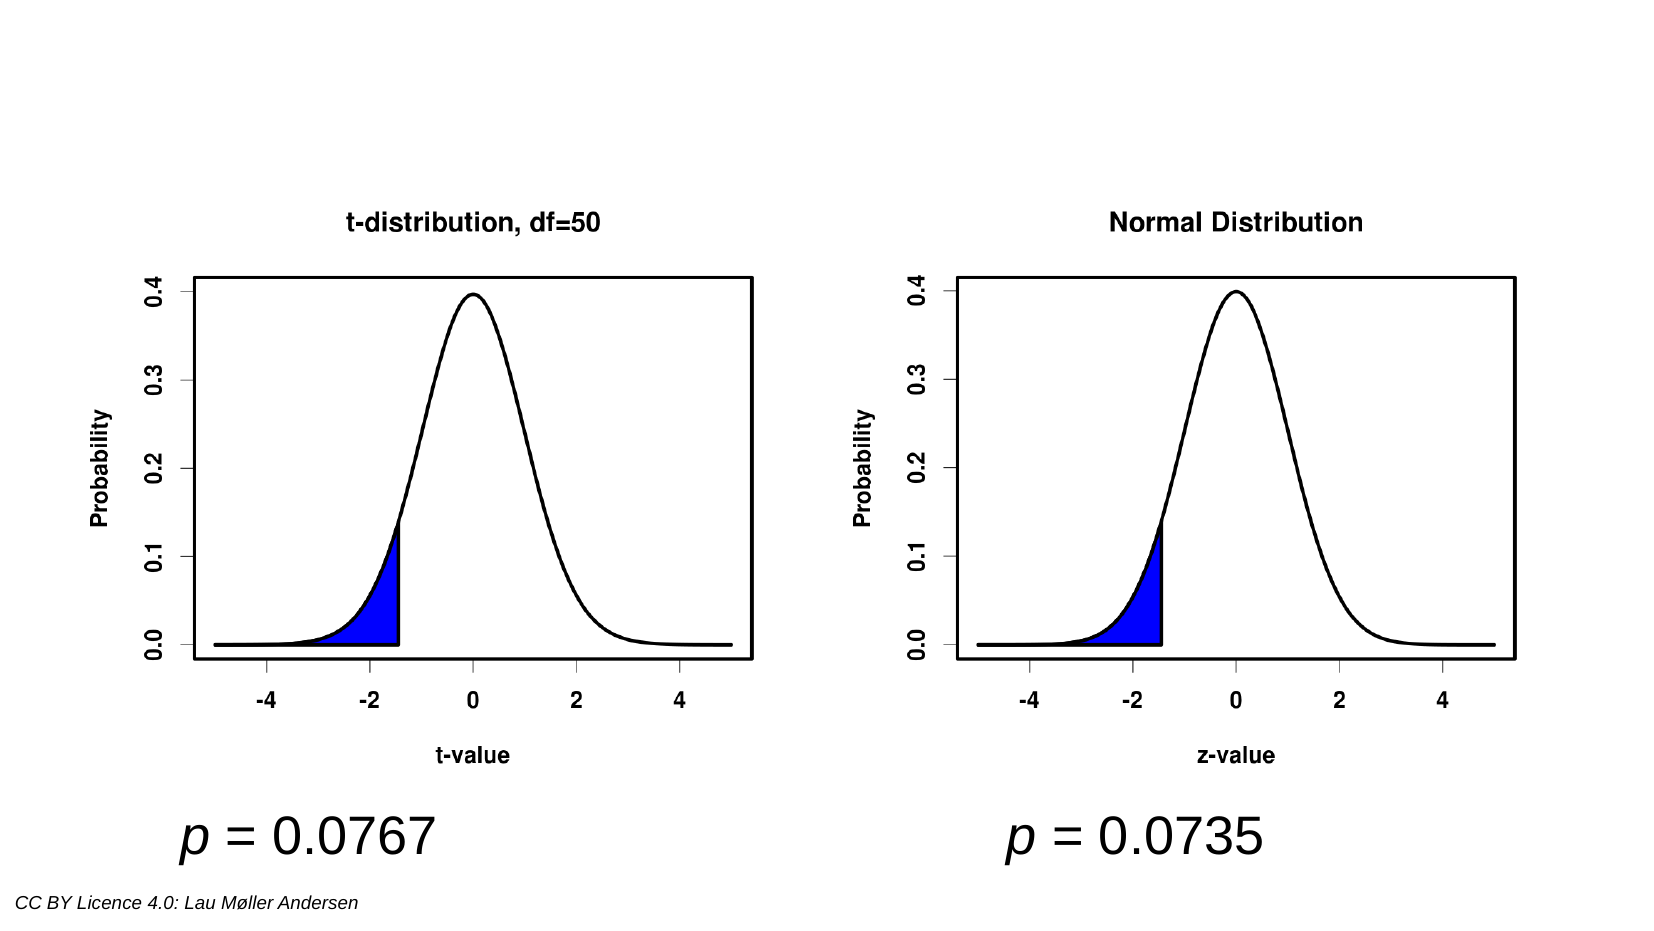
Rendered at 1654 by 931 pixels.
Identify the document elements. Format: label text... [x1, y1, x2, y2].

text_box p = 0.0735 [992, 797, 1335, 931]
picture [845, 165, 1572, 798]
picture [82, 165, 809, 798]
text_box p = 0.0767 [165, 797, 497, 931]
text_box CC BY Licence 4.0: Lau Møller Andersen [0, 885, 387, 921]
